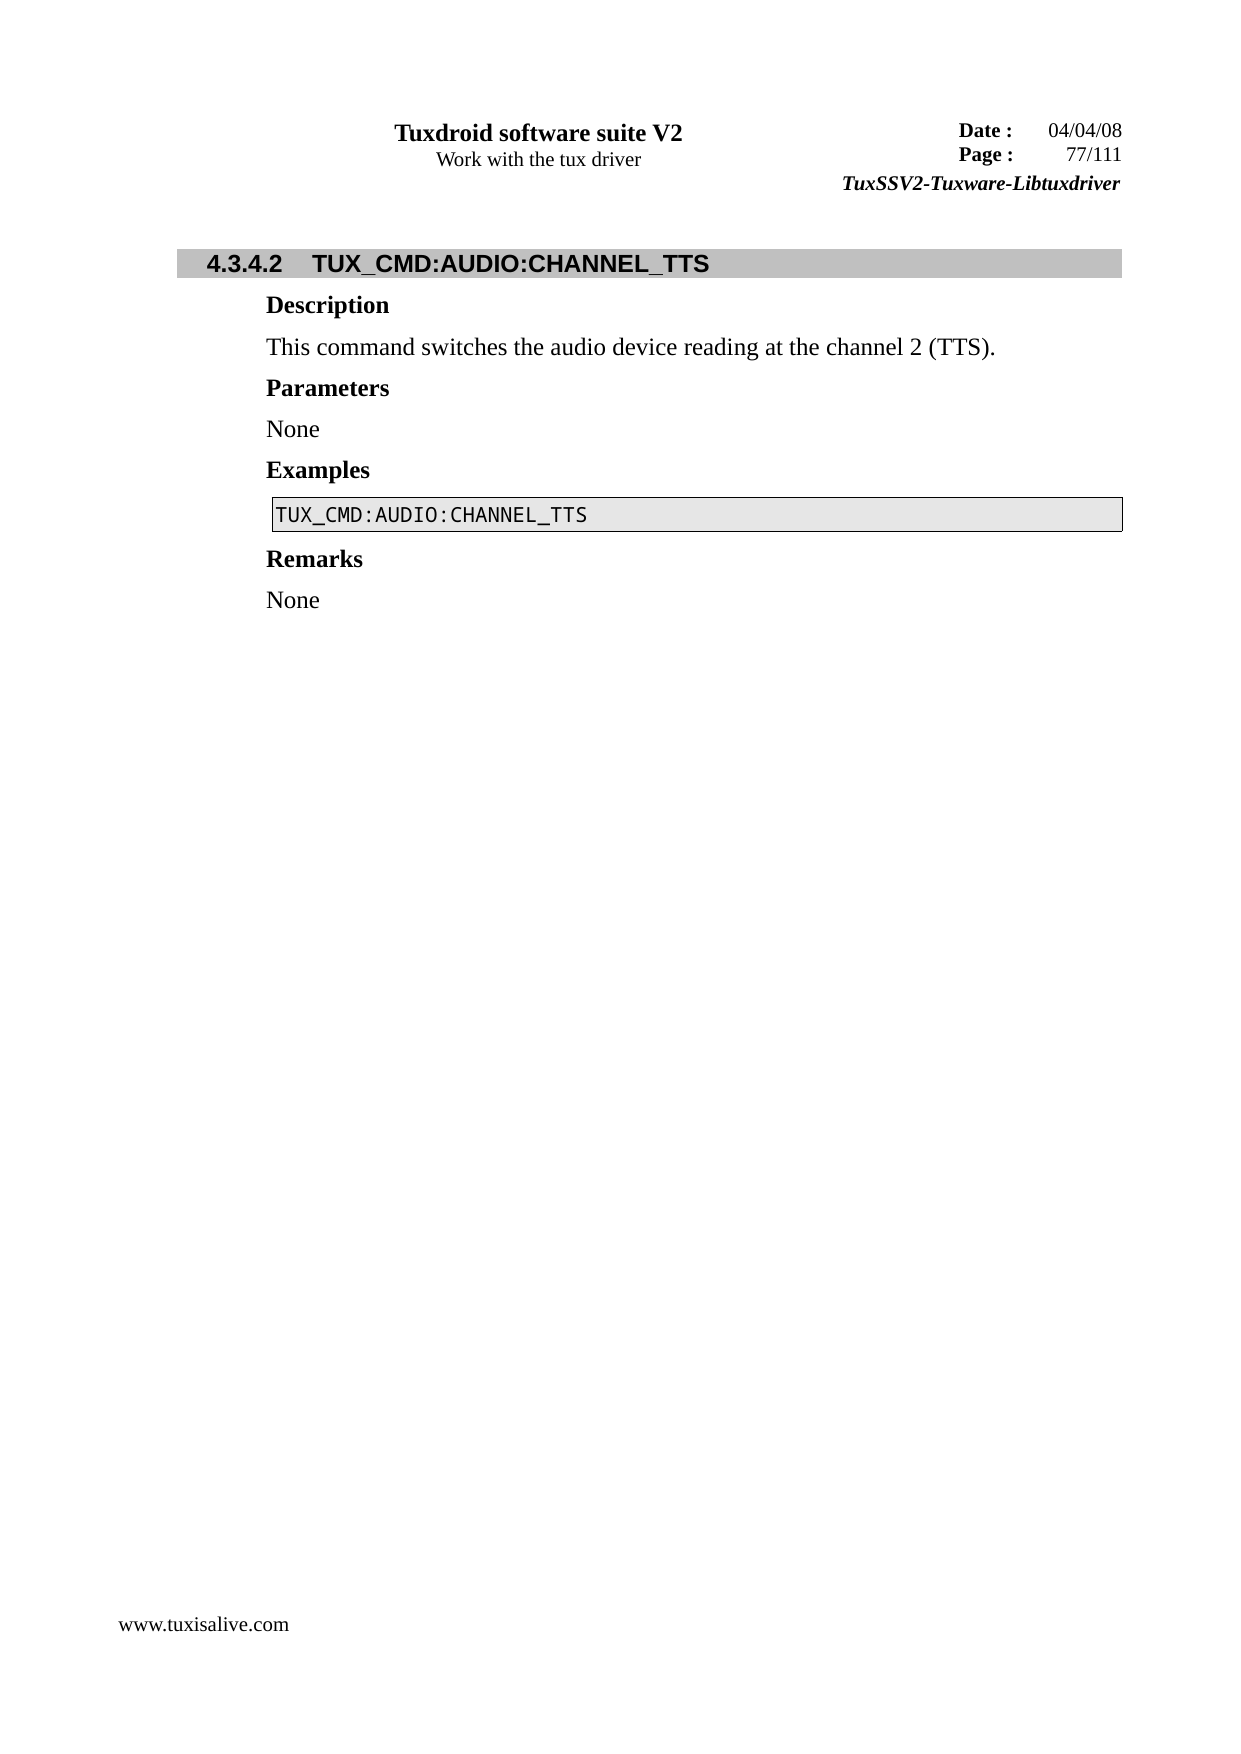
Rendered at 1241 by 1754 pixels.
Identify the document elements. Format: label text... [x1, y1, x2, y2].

text Examples [266, 456, 1122, 484]
text None [266, 585, 1122, 614]
subtitle TUX_CMD:AUDIO:CHANNEL_TTS [177, 249, 1122, 278]
text Description [266, 291, 1122, 319]
text Parameters [266, 373, 1122, 402]
text TUX_CMD:AUDIO:CHANNEL_TTS [273, 498, 1122, 531]
text Remarks [266, 544, 1122, 572]
text This command switches the audio device reading at the channel 2 (TTS). [266, 332, 1122, 361]
text None [266, 414, 1122, 443]
